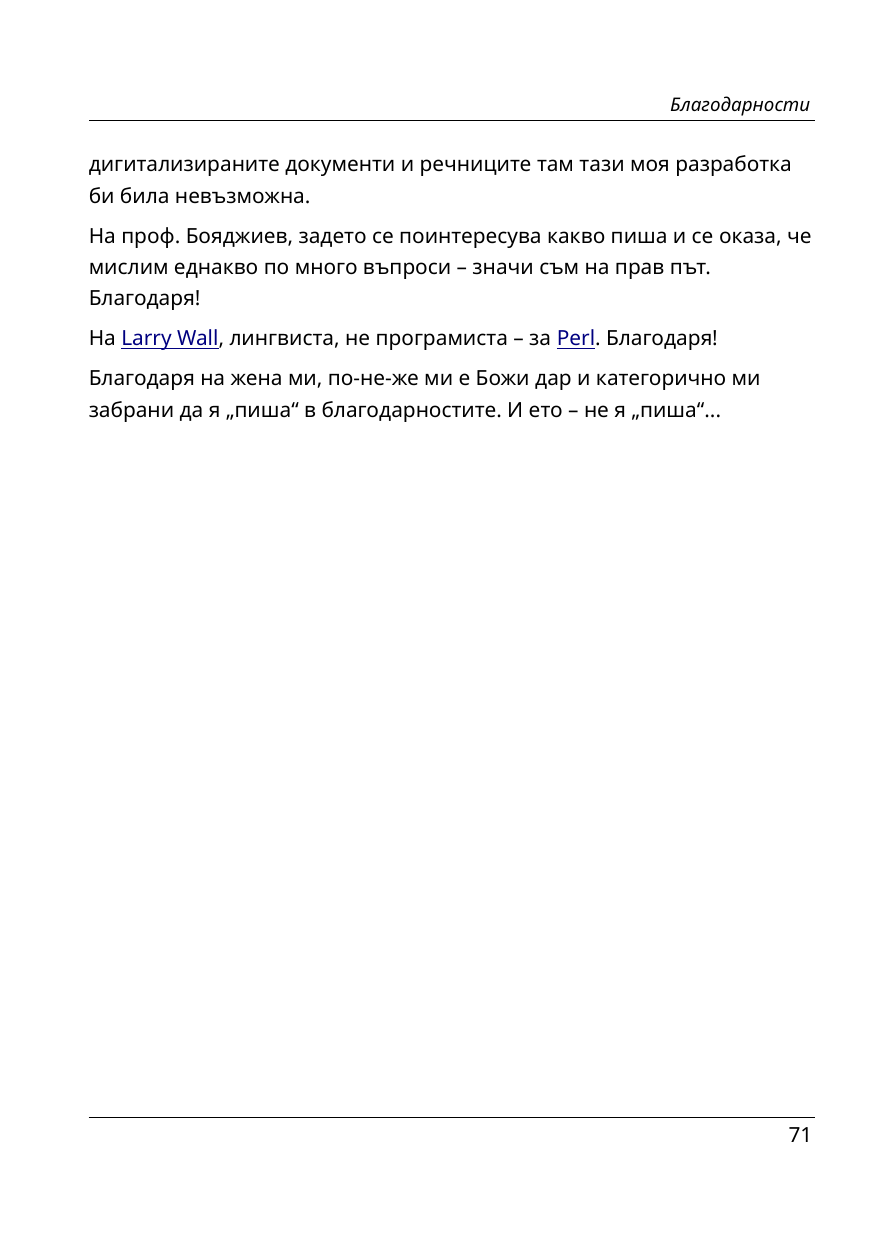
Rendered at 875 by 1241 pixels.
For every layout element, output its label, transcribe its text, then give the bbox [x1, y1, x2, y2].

text дигитализираните документи и речниците там тази моя разработка би била невъзможна. [88, 149, 815, 209]
text На проф. Бояджиев, задето се поинтересува какво пиша и се оказа, че мислим еднакво по много въпроси – значи съм на прав път. Благодаря! [88, 221, 815, 312]
text На Larry Wall, лингвиста, не програмиста – за Perl. Благодаря! [88, 323, 815, 352]
text Благодаря на жена ми, по-не-же ми е Божи дар и категорично ми забрани да я „пиша“ в благодарностите. И ето – не я „пиша“... [88, 363, 815, 423]
